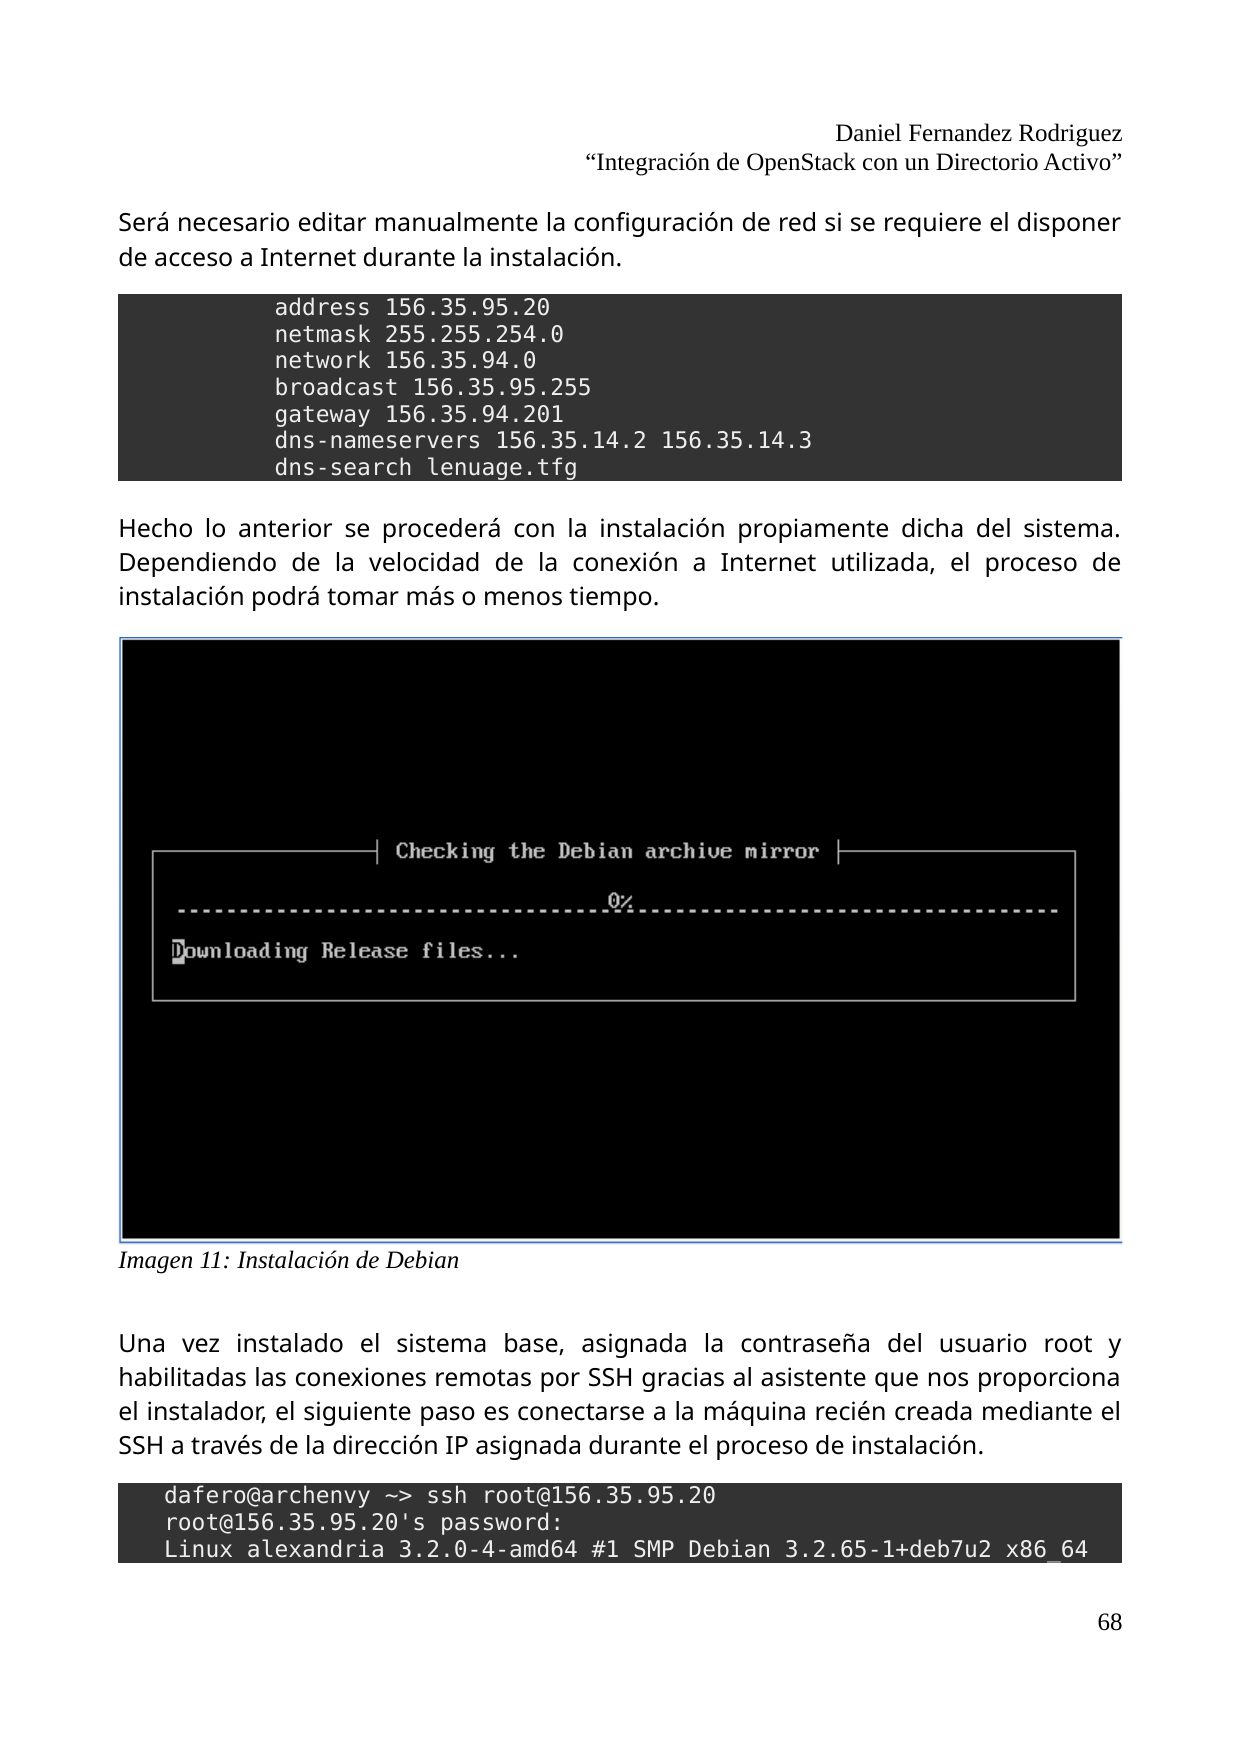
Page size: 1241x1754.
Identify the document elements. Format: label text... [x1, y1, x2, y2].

text Linux alexandria 3.2.0-4-amd64 #1 SMP Debian 3.2.65-1+deb7u2 x86_64 [118, 1536, 1122, 1563]
picture [118, 637, 1123, 1245]
text dafero@archenvy ~> ssh root@156.35.95.20 [118, 1483, 1122, 1509]
text gateway 156.35.94.201 [118, 401, 1122, 427]
text Será necesario editar manualmente la configuración de red si se requiere el disponer de acceso a Internet durante la instalación. [118, 205, 1122, 273]
text root@156.35.95.20's password: [118, 1509, 1122, 1536]
text address 156.35.95.20 [118, 294, 1122, 321]
text dns-nameservers 156.35.14.2 156.35.14.3 [118, 427, 1122, 454]
text Una vez instalado el sistema base, asignada la contraseña del usuario root y habilitadas las conexiones remotas por SSH gracias al asistente que nos proporciona el instalador, el siguiente paso es conectarse a la máquina recién creada mediante el SSH a través de la dirección IP asignada durante el proceso de instalación. [118, 1326, 1122, 1462]
text network 156.35.94.0 [118, 347, 1122, 374]
text Hecho lo anterior se procederá con la instalación propiamente dicha del sistema. Dependiendo de la velocidad de la conexión a Internet utilizada, el proceso de instalación podrá tomar más o menos tiempo. [118, 511, 1122, 613]
text broadcast 156.35.95.255 [118, 374, 1122, 401]
text dns-search lenuage.tfg [118, 454, 1122, 481]
text Imagen 11: Instalación de Debian [118, 1245, 1122, 1273]
text netmask 255.255.254.0 [118, 321, 1122, 347]
